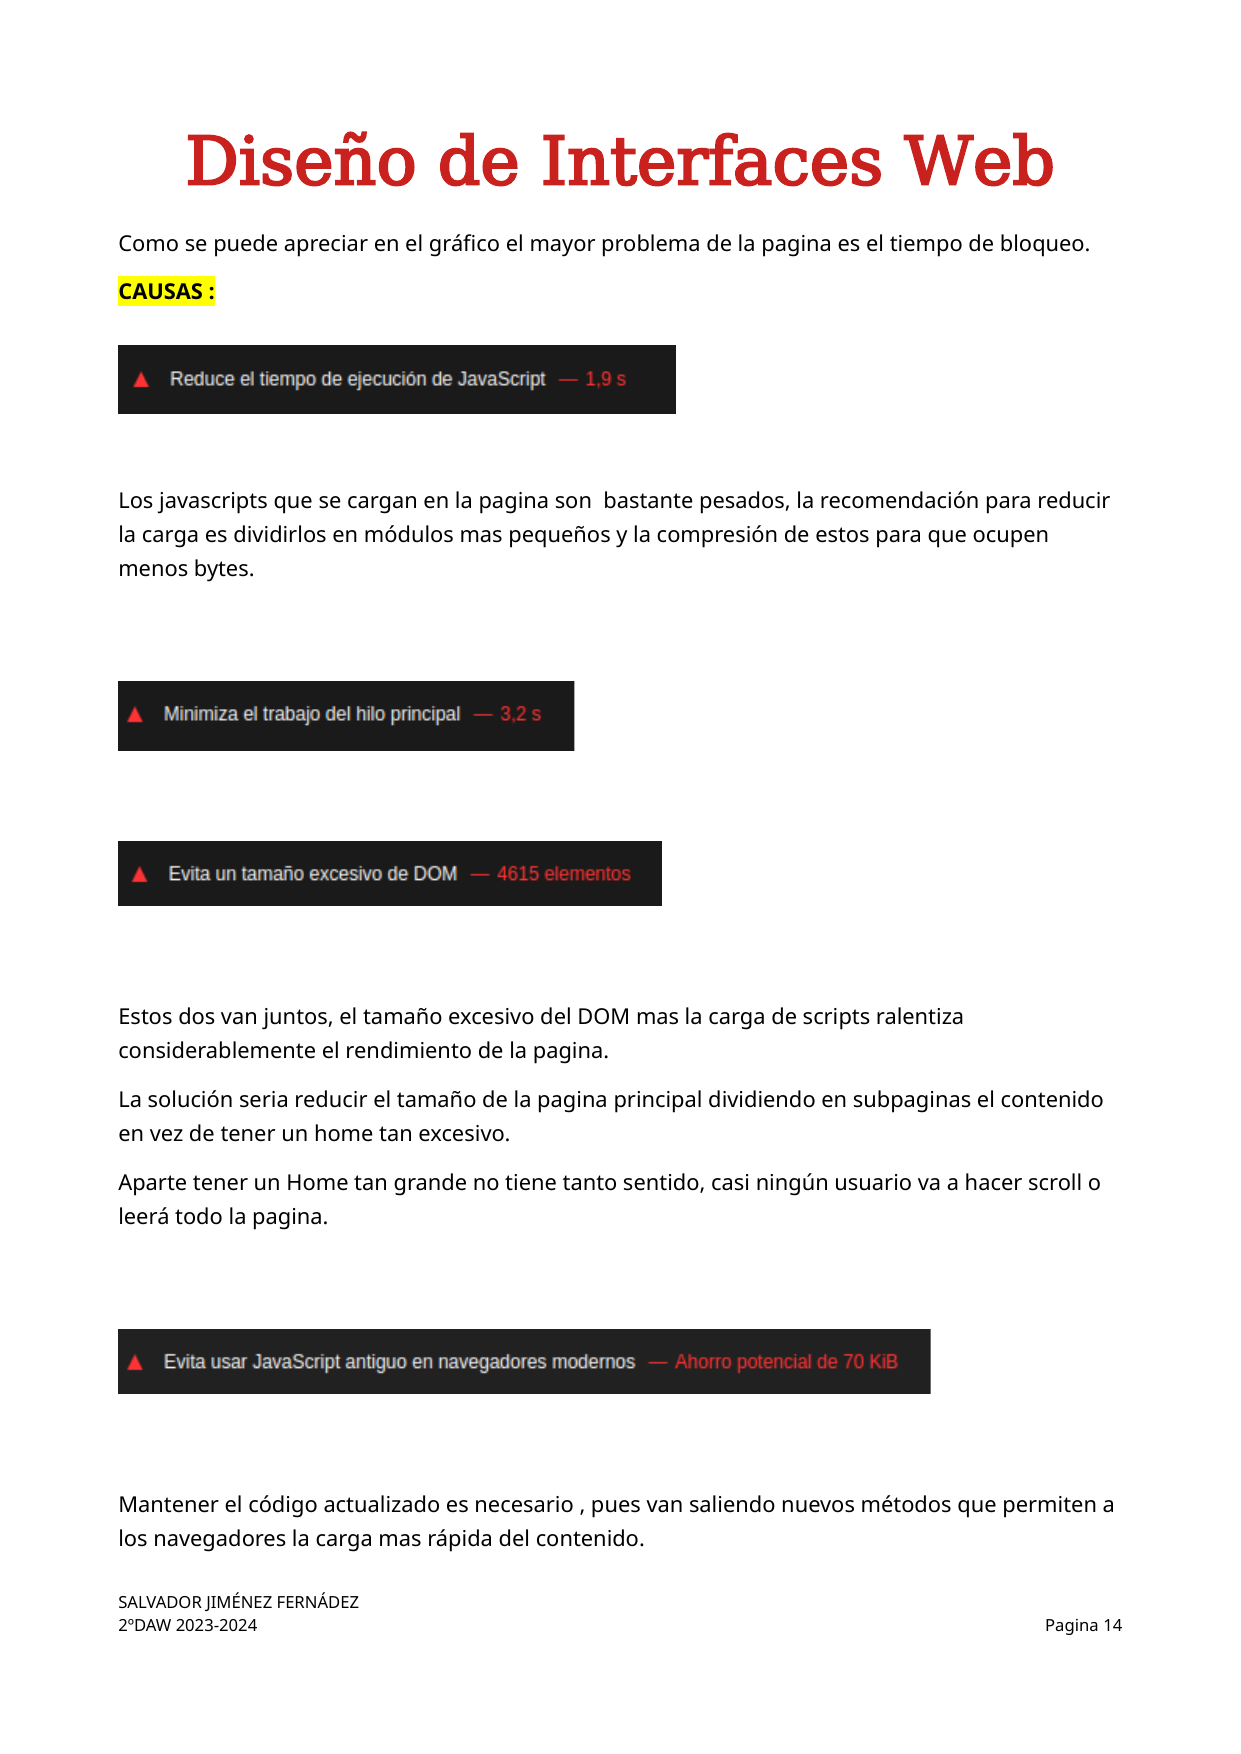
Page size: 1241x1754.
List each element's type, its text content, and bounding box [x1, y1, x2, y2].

text Los javascripts que se cargan en la pagina son bastante pesados, la recomendación para reducir la carga es dividirlos en módulos mas pequeños y la compresión de estos para que ocupen menos bytes. [118, 485, 1122, 583]
text La solución seria reducir el tamaño de la pagina principal dividiendo en subpaginas el contenido en vez de tener un home tan excesivo. [118, 1084, 1122, 1148]
text Como se puede apreciar en el gráfico el mayor problema de la pagina es el tiempo de bloqueo. [118, 228, 1122, 257]
text CAUSAS : [118, 276, 1122, 306]
picture [118, 681, 575, 751]
picture [118, 841, 662, 906]
picture [118, 345, 676, 414]
text Estos dos van juntos, el tamaño excesivo del DOM mas la carga de scripts ralentiza considerablemente el rendimiento de la pagina. [118, 1001, 1122, 1065]
text Aparte tener un Home tan grande no tiene tanto sentido, casi ningún usuario va a hacer scroll o leerá todo la pagina. [118, 1167, 1122, 1231]
picture [118, 1329, 931, 1394]
text Mantener el código actualizado es necesario , pues van saliendo nuevos métodos que permiten a los navegadores la carga mas rápida del contenido. [118, 1489, 1122, 1553]
